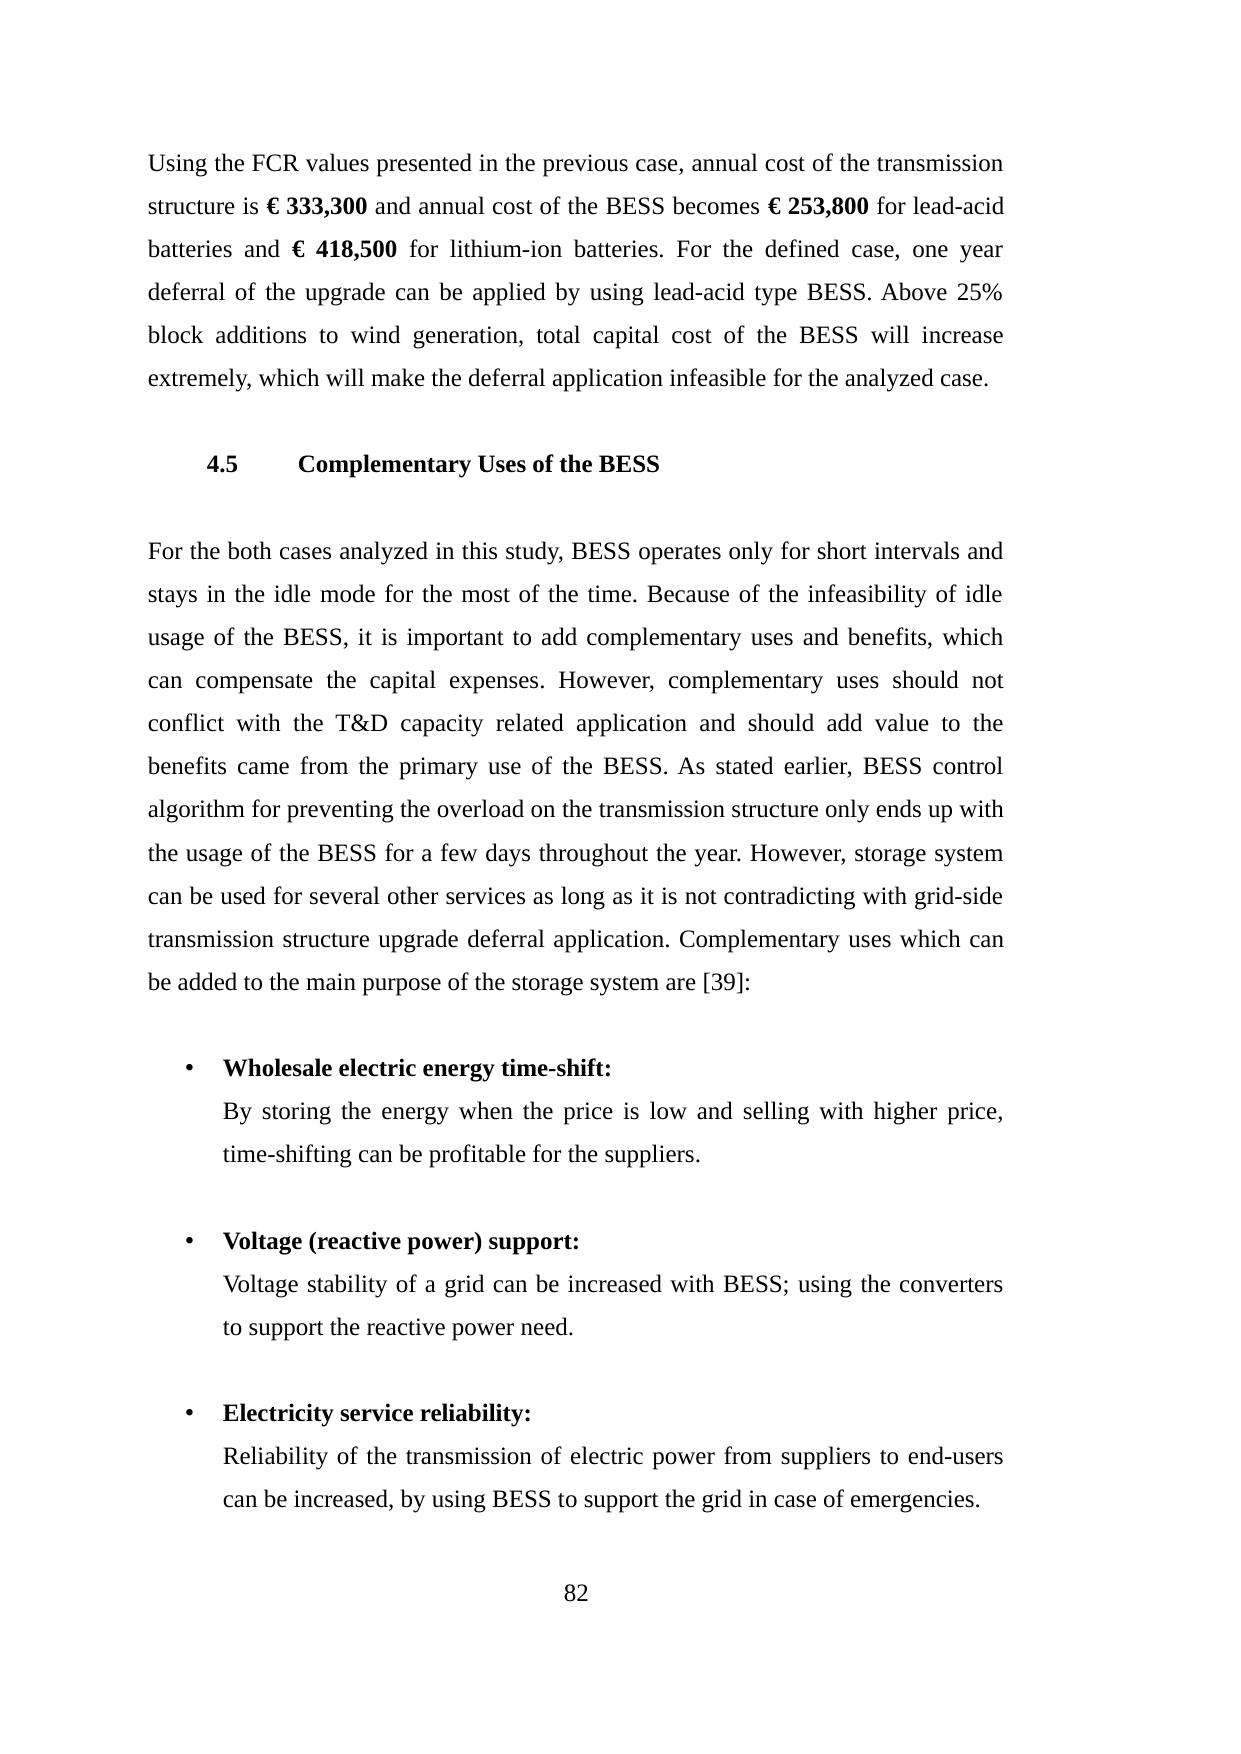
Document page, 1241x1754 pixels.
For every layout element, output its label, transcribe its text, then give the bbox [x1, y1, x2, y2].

list Reliability of the transmission of electric power from suppliers to end-users can be increased, by using BESS to support the grid in case of emergencies. [185, 1441, 1004, 1513]
list By storing the energy when the price is low and selling with higher price, time-shifting can be profitable for the suppliers. [185, 1096, 1004, 1168]
list Wholesale electric energy time-shift: [185, 1053, 1004, 1082]
list Voltage (reactive power) support: [185, 1226, 1004, 1254]
list Electricity service reliability: [185, 1398, 1004, 1427]
text Using the FCR values presented in the previous case, annual cost of the transmission structure is € 333,300 and annual cost of the BESS becomes € 253,800 for lead-acid batteries and € 418,500 for lithium-ion batteries. For the defined case, one year deferral of the upgrade can be applied by using lead-acid type BESS. Above 25% block additions to wind generation, total capital cost of the BESS will increase extremely, which will make the deferral application infeasible for the analyzed case. [148, 148, 1004, 392]
list Complementary Uses of the BESS [207, 449, 1004, 478]
list Voltage stability of a grid can be increased with BESS; using the converters to support the reactive power need. [185, 1269, 1004, 1341]
text For the both cases analyzed in this study, BESS operates only for short intervals and stays in the idle mode for the most of the time. Because of the infeasibility of idle usage of the BESS, it is important to add complementary uses and benefits, which can compensate the capital expenses. However, complementary uses should not conflict with the T&D capacity related application and should add value to the benefits came from the primary use of the BESS. As stated earlier, BESS control algorithm for preventing the overload on the transmission structure only ends up with the usage of the BESS for a few days throughout the year. However, storage system can be used for several other services as long as it is not contradicting with grid-side transmission structure upgrade deferral application. Complementary uses which can be added to the main purpose of the storage system are [39]⁠: [148, 536, 1004, 996]
